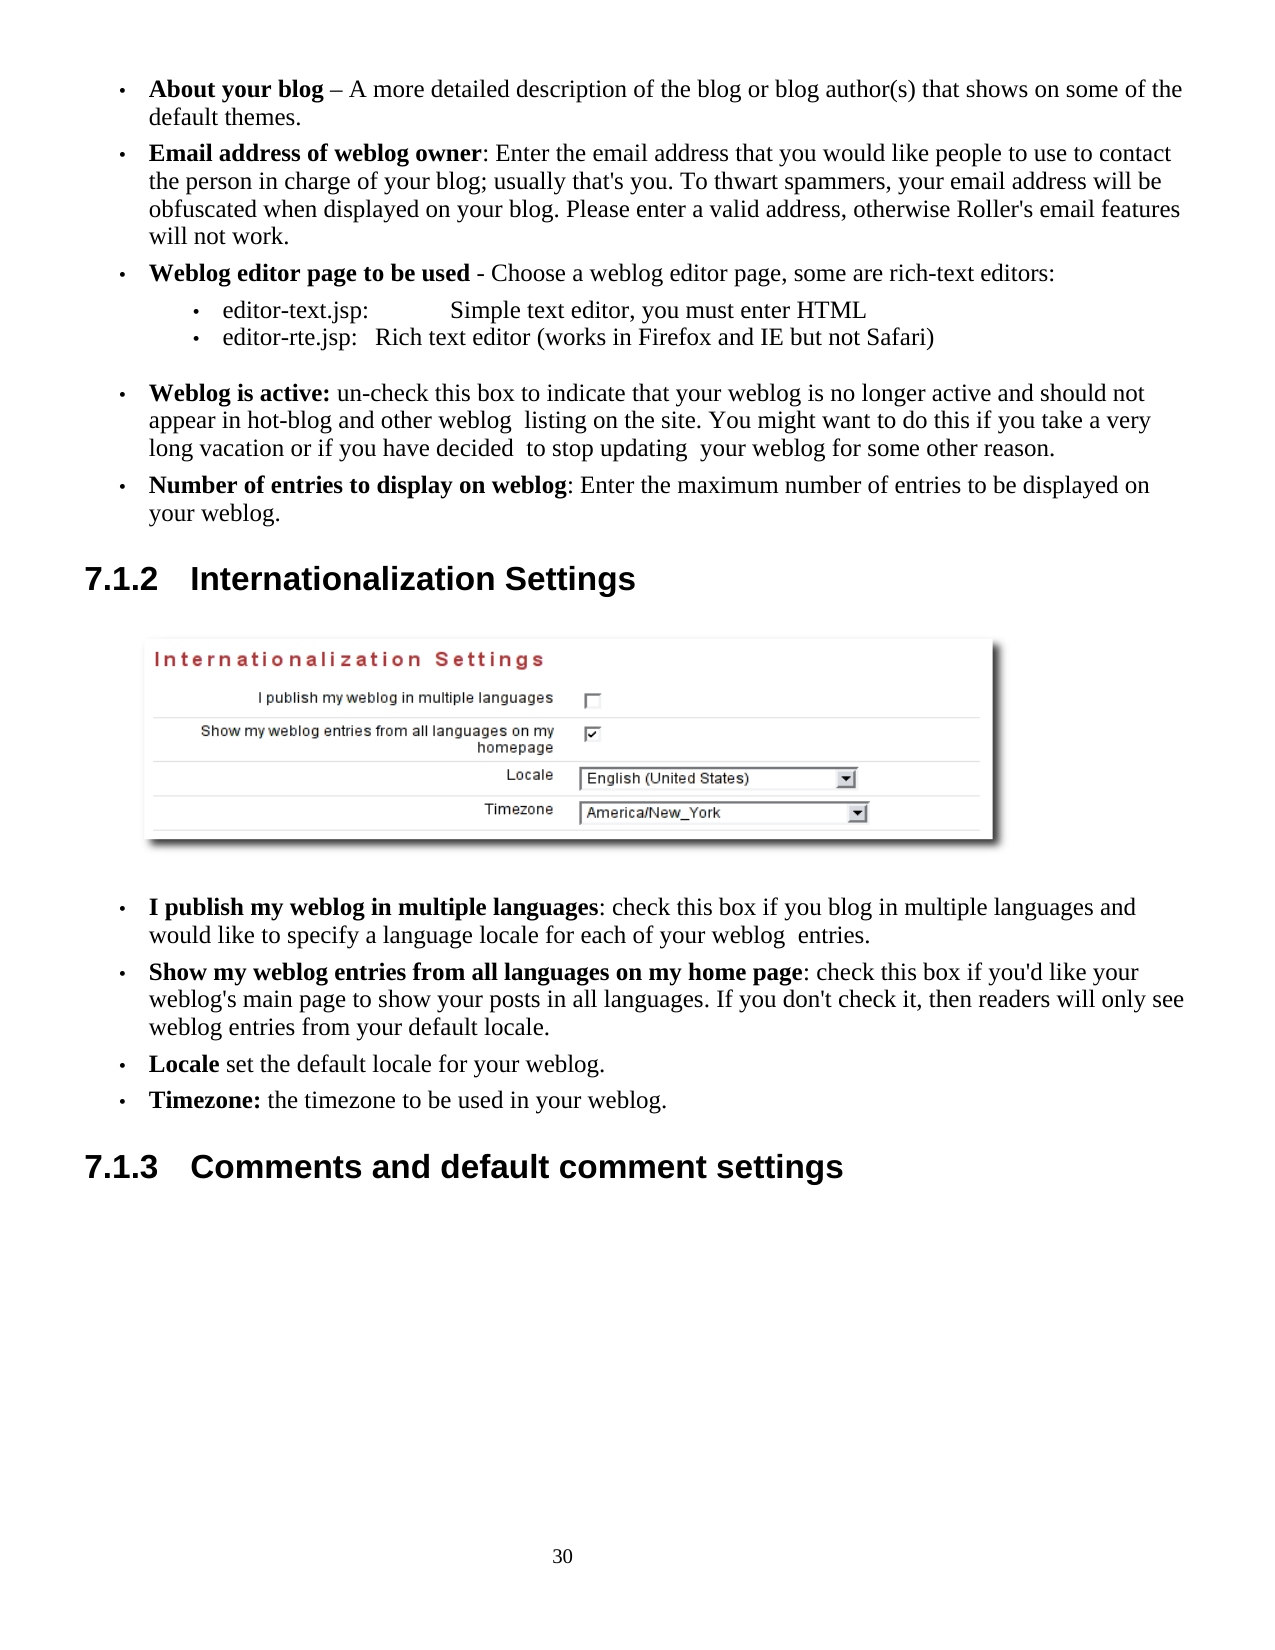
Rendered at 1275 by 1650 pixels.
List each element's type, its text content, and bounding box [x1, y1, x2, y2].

list About your blog – A more detailed description of the blog or blog author(s) that shows on some of the default themes. [119, 75, 1200, 130]
list editor-rte.jsp: Rich text editor (works in Firefox and IE but not Safari) [193, 323, 1200, 351]
list Show my weblog entries from all languages on my home page: check this box if you'd like your weblog's main page to show your posts in all languages. If you don't check it, then readers will only see weblog entries from your default locale. [119, 958, 1200, 1041]
subtitle Comments and default comment settings [75, 1148, 1200, 1186]
list I publish my weblog in multiple languages: check this box if you blog in multiple languages and would like to specify a language locale for each of your weblog entries. [119, 893, 1200, 949]
list Email address of weblog owner: Enter the email address that you would like people to use to contact the person in charge of your blog; usually that's you. To thwart spammers, your email address will be obfuscated when displayed on your blog. Please enter a valid address, otherwise Roller's email features will not work. [119, 139, 1200, 250]
list Locale set the default locale for your weblog. [119, 1050, 1200, 1078]
picture [138, 633, 1012, 857]
list Timezone: the timezone to be used in your weblog. [119, 1087, 1200, 1114]
subtitle Internationalization Settings [75, 560, 1200, 598]
list Number of entries to display on weblog: Enter the maximum number of entries to be displayed on your weblog. [119, 471, 1200, 526]
list Weblog is active: un-check this box to indicate that your weblog is no longer active and should not appear in hot-blog and other weblog listing on the site. You might want to do this if you take a very long vacation or if you have decided to stop updating your weblog for some other reason. [119, 379, 1200, 462]
list editor-text.jsp: Simple text editor, you must enter HTML [193, 296, 1200, 323]
list Weblog editor page to be used - Choose a weblog editor page, some are rich-text editors: [119, 259, 1200, 287]
